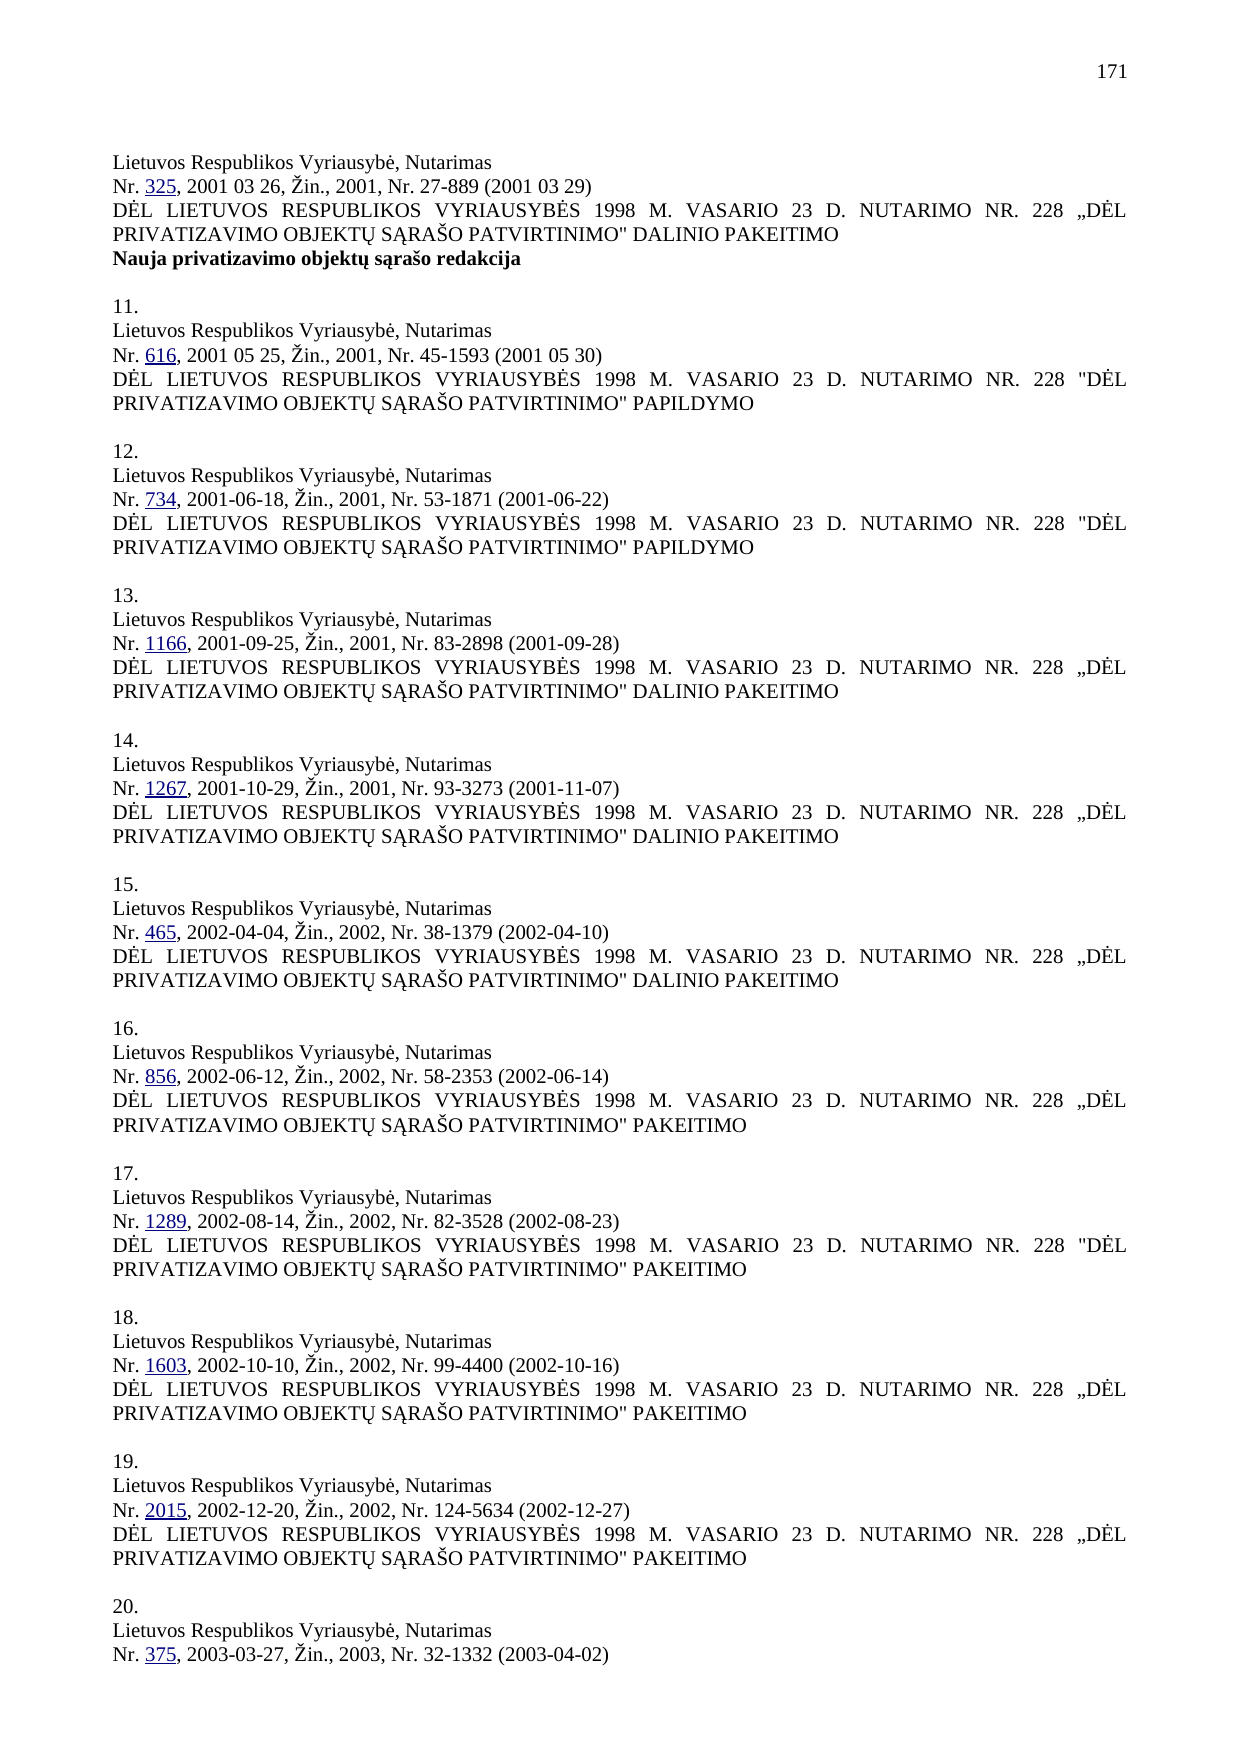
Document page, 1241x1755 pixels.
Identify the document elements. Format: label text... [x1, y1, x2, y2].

text 20. [112, 1594, 1128, 1618]
text Nr. 1289, 2002-08-14, Žin., 2002, Nr. 82-3528 (2002-08-23) [112, 1209, 1128, 1233]
text Nauja privatizavimo objektų sąrašo redakcija [112, 246, 1128, 270]
text Lietuvos Respublikos Vyriausybė, Nutarimas [112, 1329, 1128, 1353]
text Nr. 734, 2001-06-18, Žin., 2001, Nr. 53-1871 (2001-06-22) [112, 487, 1128, 511]
text Lietuvos Respublikos Vyriausybė, Nutarimas [112, 1618, 1128, 1642]
text Lietuvos Respublikos Vyriausybė, Nutarimas [112, 150, 1128, 174]
text Lietuvos Respublikos Vyriausybė, Nutarimas [112, 1185, 1128, 1209]
text Lietuvos Respublikos Vyriausybė, Nutarimas [112, 752, 1128, 776]
text DĖL LIETUVOS RESPUBLIKOS VYRIAUSYBĖS 1998 M. VASARIO 23 D. NUTARIMO NR. 228 „DĖL PRIVATIZAVIMO OBJEKTŲ SĄRAŠO PATVIRTINIMO" DALINIO PAKEITIMO [112, 800, 1128, 848]
text 19. [112, 1449, 1128, 1473]
text Nr. 856, 2002-06-12, Žin., 2002, Nr. 58-2353 (2002-06-14) [112, 1064, 1128, 1088]
text DĖL LIETUVOS RESPUBLIKOS VYRIAUSYBĖS 1998 M. VASARIO 23 D. NUTARIMO NR. 228 „DĖL PRIVATIZAVIMO OBJEKTŲ SĄRAŠO PATVIRTINIMO" PAKEITIMO [112, 1377, 1128, 1425]
text DĖL LIETUVOS RESPUBLIKOS VYRIAUSYBĖS 1998 M. VASARIO 23 D. NUTARIMO NR. 228 „DĖL PRIVATIZAVIMO OBJEKTŲ SĄRAŠO PATVIRTINIMO" DALINIO PAKEITIMO [112, 655, 1128, 703]
text DĖL LIETUVOS RESPUBLIKOS VYRIAUSYBĖS 1998 M. VASARIO 23 D. NUTARIMO NR. 228 "DĖL PRIVATIZAVIMO OBJEKTŲ SĄRAŠO PATVIRTINIMO" PAPILDYMO [112, 367, 1128, 415]
text Nr. 465, 2002-04-04, Žin., 2002, Nr. 38-1379 (2002-04-10) [112, 920, 1128, 944]
text 14. [112, 727, 1128, 752]
text 12. [112, 439, 1128, 463]
text Nr. 1166, 2001-09-25, Žin., 2001, Nr. 83-2898 (2001-09-28) [112, 631, 1128, 655]
text DĖL LIETUVOS RESPUBLIKOS VYRIAUSYBĖS 1998 M. VASARIO 23 D. NUTARIMO NR. 228 „DĖL PRIVATIZAVIMO OBJEKTŲ SĄRAŠO PATVIRTINIMO" PAKEITIMO [112, 1522, 1128, 1570]
text 11. [112, 294, 1128, 318]
text Lietuvos Respublikos Vyriausybė, Nutarimas [112, 1473, 1128, 1497]
text Lietuvos Respublikos Vyriausybė, Nutarimas [112, 463, 1128, 487]
text Nr. 375, 2003-03-27, Žin., 2003, Nr. 32-1332 (2003-04-02) [112, 1642, 1128, 1666]
text Nr. 325, 2001 03 26, Žin., 2001, Nr. 27-889 (2001 03 29) [112, 174, 1128, 198]
text Lietuvos Respublikos Vyriausybė, Nutarimas [112, 896, 1128, 920]
text Lietuvos Respublikos Vyriausybė, Nutarimas [112, 318, 1128, 342]
text DĖL LIETUVOS RESPUBLIKOS VYRIAUSYBĖS 1998 M. VASARIO 23 D. NUTARIMO NR. 228 „DĖL PRIVATIZAVIMO OBJEKTŲ SĄRAŠO PATVIRTINIMO" DALINIO PAKEITIMO [112, 944, 1128, 992]
text DĖL LIETUVOS RESPUBLIKOS VYRIAUSYBĖS 1998 M. VASARIO 23 D. NUTARIMO NR. 228 "DĖL PRIVATIZAVIMO OBJEKTŲ SĄRAŠO PATVIRTINIMO" PAPILDYMO [112, 511, 1128, 559]
text 13. [112, 583, 1128, 607]
text 15. [112, 872, 1128, 896]
text Nr. 2015, 2002-12-20, Žin., 2002, Nr. 124-5634 (2002-12-27) [112, 1497, 1128, 1522]
text Lietuvos Respublikos Vyriausybė, Nutarimas [112, 607, 1128, 631]
text Nr. 616, 2001 05 25, Žin., 2001, Nr. 45-1593 (2001 05 30) [112, 342, 1128, 367]
text 16. [112, 1016, 1128, 1040]
text Lietuvos Respublikos Vyriausybė, Nutarimas [112, 1040, 1128, 1064]
text DĖL LIETUVOS RESPUBLIKOS VYRIAUSYBĖS 1998 M. VASARIO 23 D. NUTARIMO NR. 228 „DĖL PRIVATIZAVIMO OBJEKTŲ SĄRAŠO PATVIRTINIMO" DALINIO PAKEITIMO [112, 198, 1128, 246]
text Nr. 1267, 2001-10-29, Žin., 2001, Nr. 93-3273 (2001-11-07) [112, 776, 1128, 800]
text DĖL LIETUVOS RESPUBLIKOS VYRIAUSYBĖS 1998 M. VASARIO 23 D. NUTARIMO NR. 228 "DĖL PRIVATIZAVIMO OBJEKTŲ SĄRAŠO PATVIRTINIMO" PAKEITIMO [112, 1233, 1128, 1281]
text 18. [112, 1305, 1128, 1329]
text Nr. 1603, 2002-10-10, Žin., 2002, Nr. 99-4400 (2002-10-16) [112, 1353, 1128, 1377]
text 17. [112, 1161, 1128, 1185]
text DĖL LIETUVOS RESPUBLIKOS VYRIAUSYBĖS 1998 M. VASARIO 23 D. NUTARIMO NR. 228 „DĖL PRIVATIZAVIMO OBJEKTŲ SĄRAŠO PATVIRTINIMO" PAKEITIMO [112, 1088, 1128, 1137]
